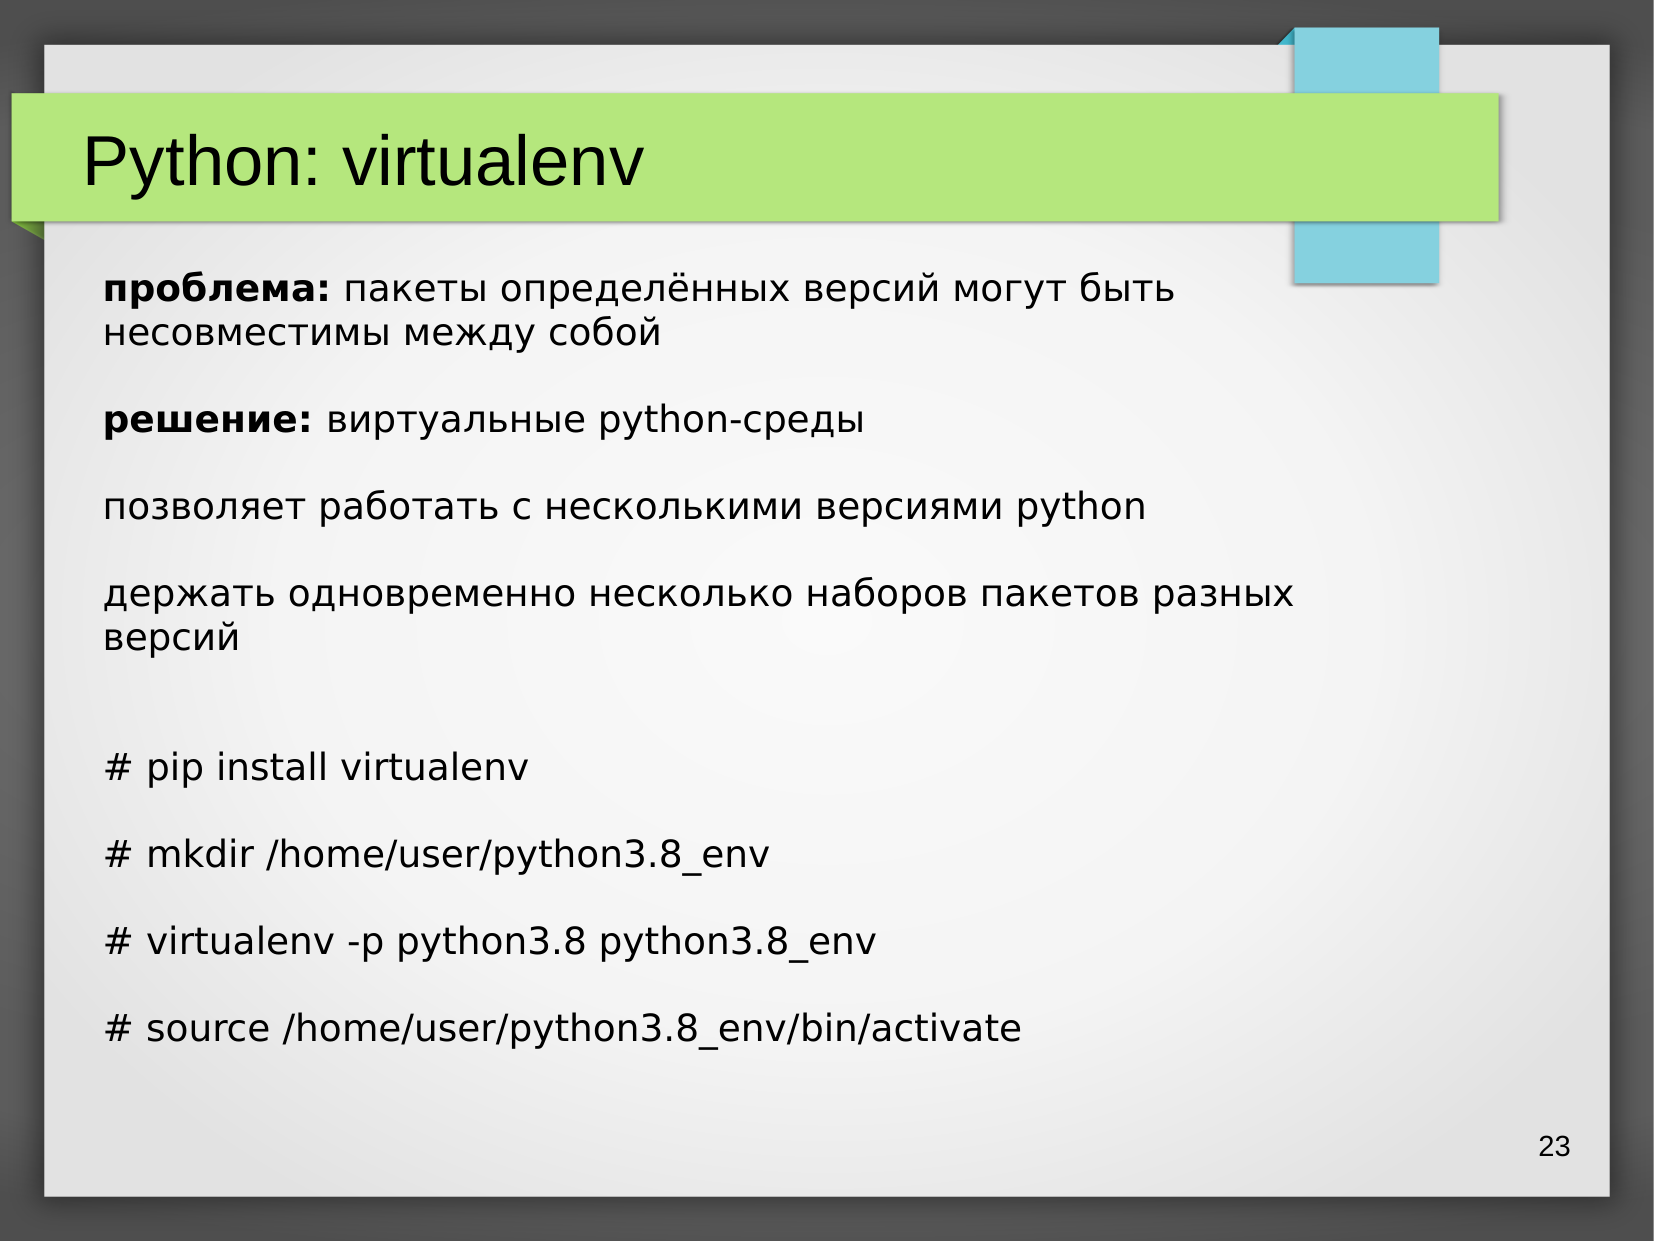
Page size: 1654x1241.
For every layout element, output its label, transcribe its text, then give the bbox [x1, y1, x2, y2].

title Python: virtualenv [82, 96, 1571, 225]
picture [0, 0, 1654, 1241]
text_box проблема: пакеты определённых версий могут быть несовместимы между собой решение: виртуальные python-среды позволяет работать с несколькими версиями python держать одновременно несколько наборов пакетов разных версий # pip install virtualenv # mkdir /home/user/python3.8_env # virtualenv -p python3.8 python3.8_env # source /home/user/python3.8_env/bin/activate [87, 259, 1453, 1181]
